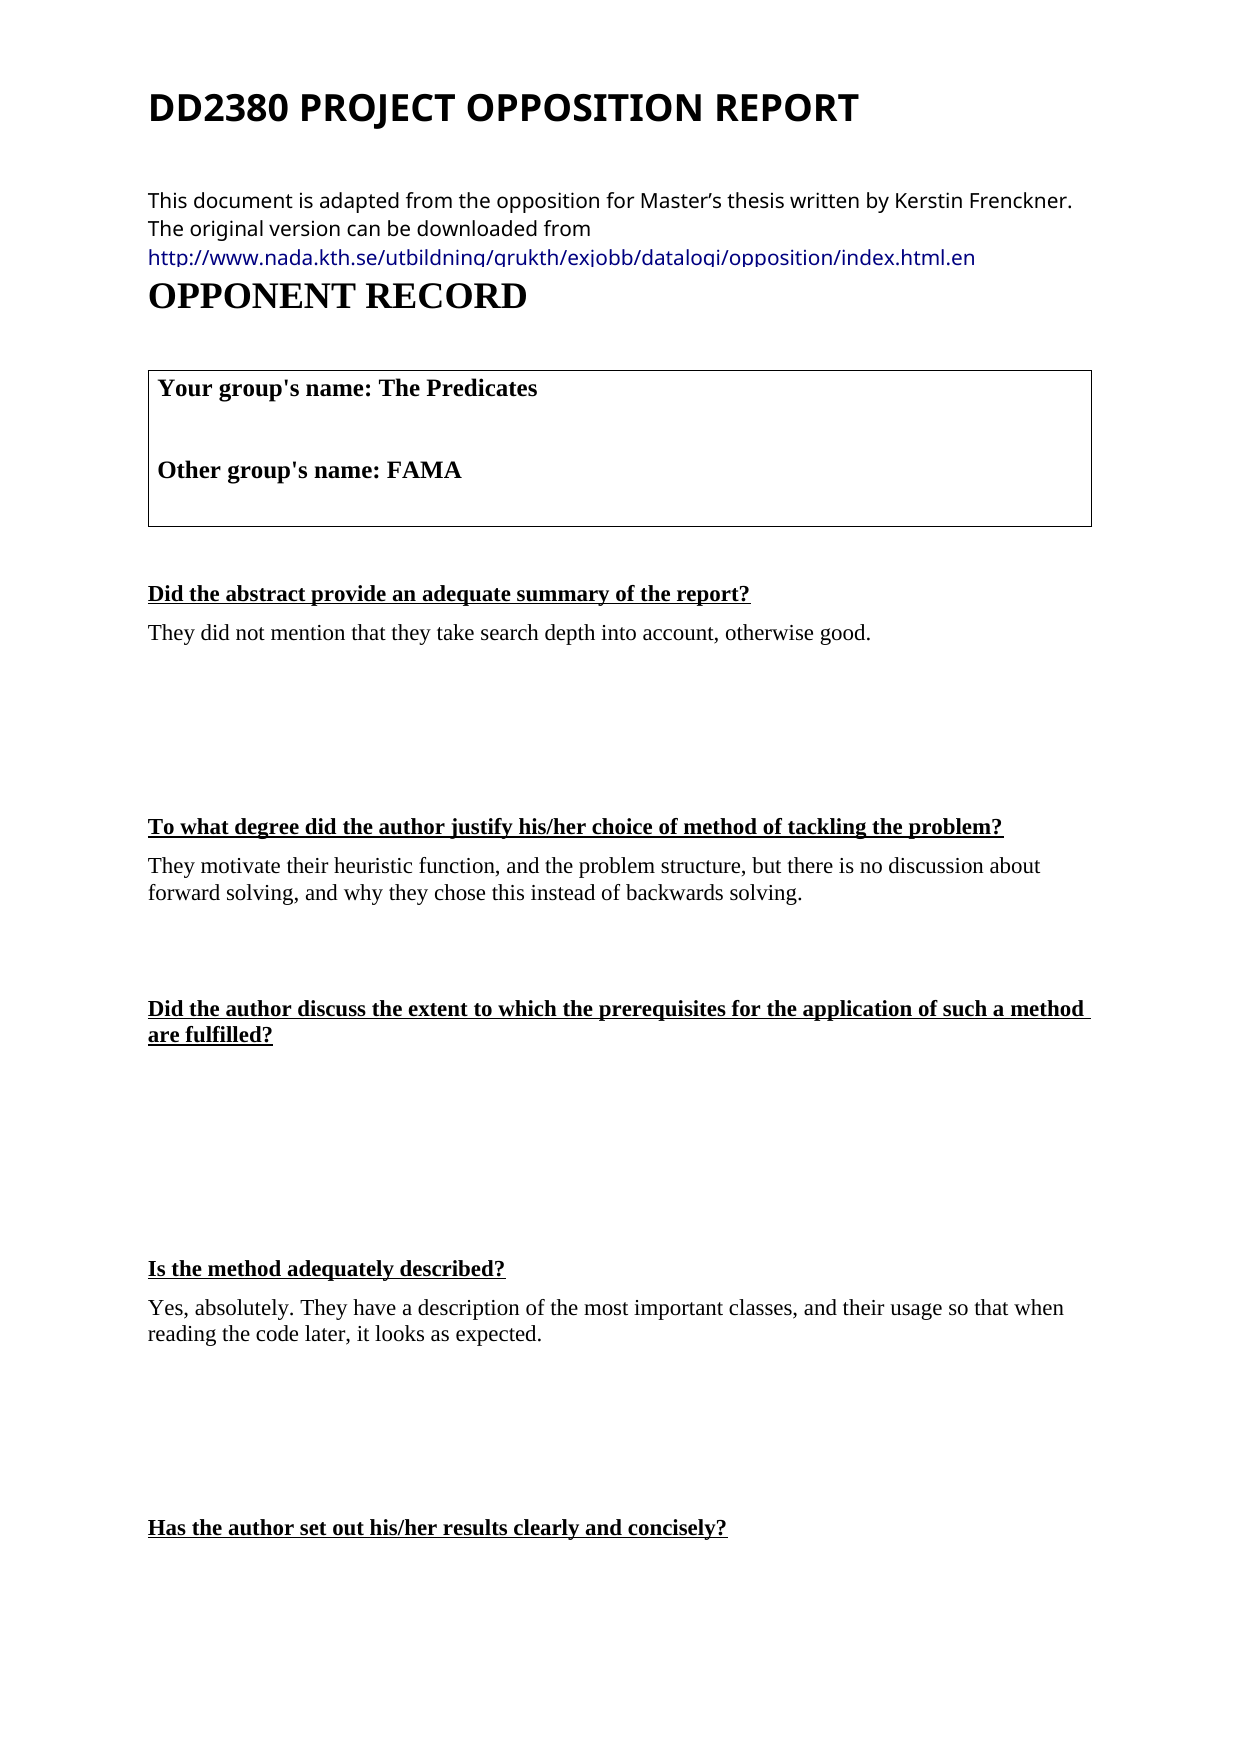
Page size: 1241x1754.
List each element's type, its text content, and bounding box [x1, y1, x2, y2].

text Has the author set out his/her results clearly and concisely? [148, 1514, 1092, 1541]
text Your group's name: The Predicates [149, 371, 1091, 402]
text To what degree did the author justify his/her choice of method of tackling the problem? [148, 813, 1092, 840]
text Yes, absolutely. They have a description of the most important classes, and their usage so that when reading the code later, it looks as expected. [148, 1293, 1092, 1346]
text Other group's name: FAMA [149, 452, 1091, 484]
text Is the method adequately described? [148, 1255, 1092, 1281]
text Did the author discuss the extent to which the prerequisites for the application of such a method are fulfilled? [148, 995, 1092, 1048]
text They motivate their heuristic function, and the problem structure, but there is no discussion about forward solving, and why they chose this instead of backwards solving. [148, 852, 1092, 905]
text Did the abstract provide an adequate summary of the report? [148, 580, 1092, 607]
text OPPONENT RECORD [148, 273, 1092, 316]
text They did not mention that they take search depth into account, otherwise good. [148, 619, 1092, 646]
